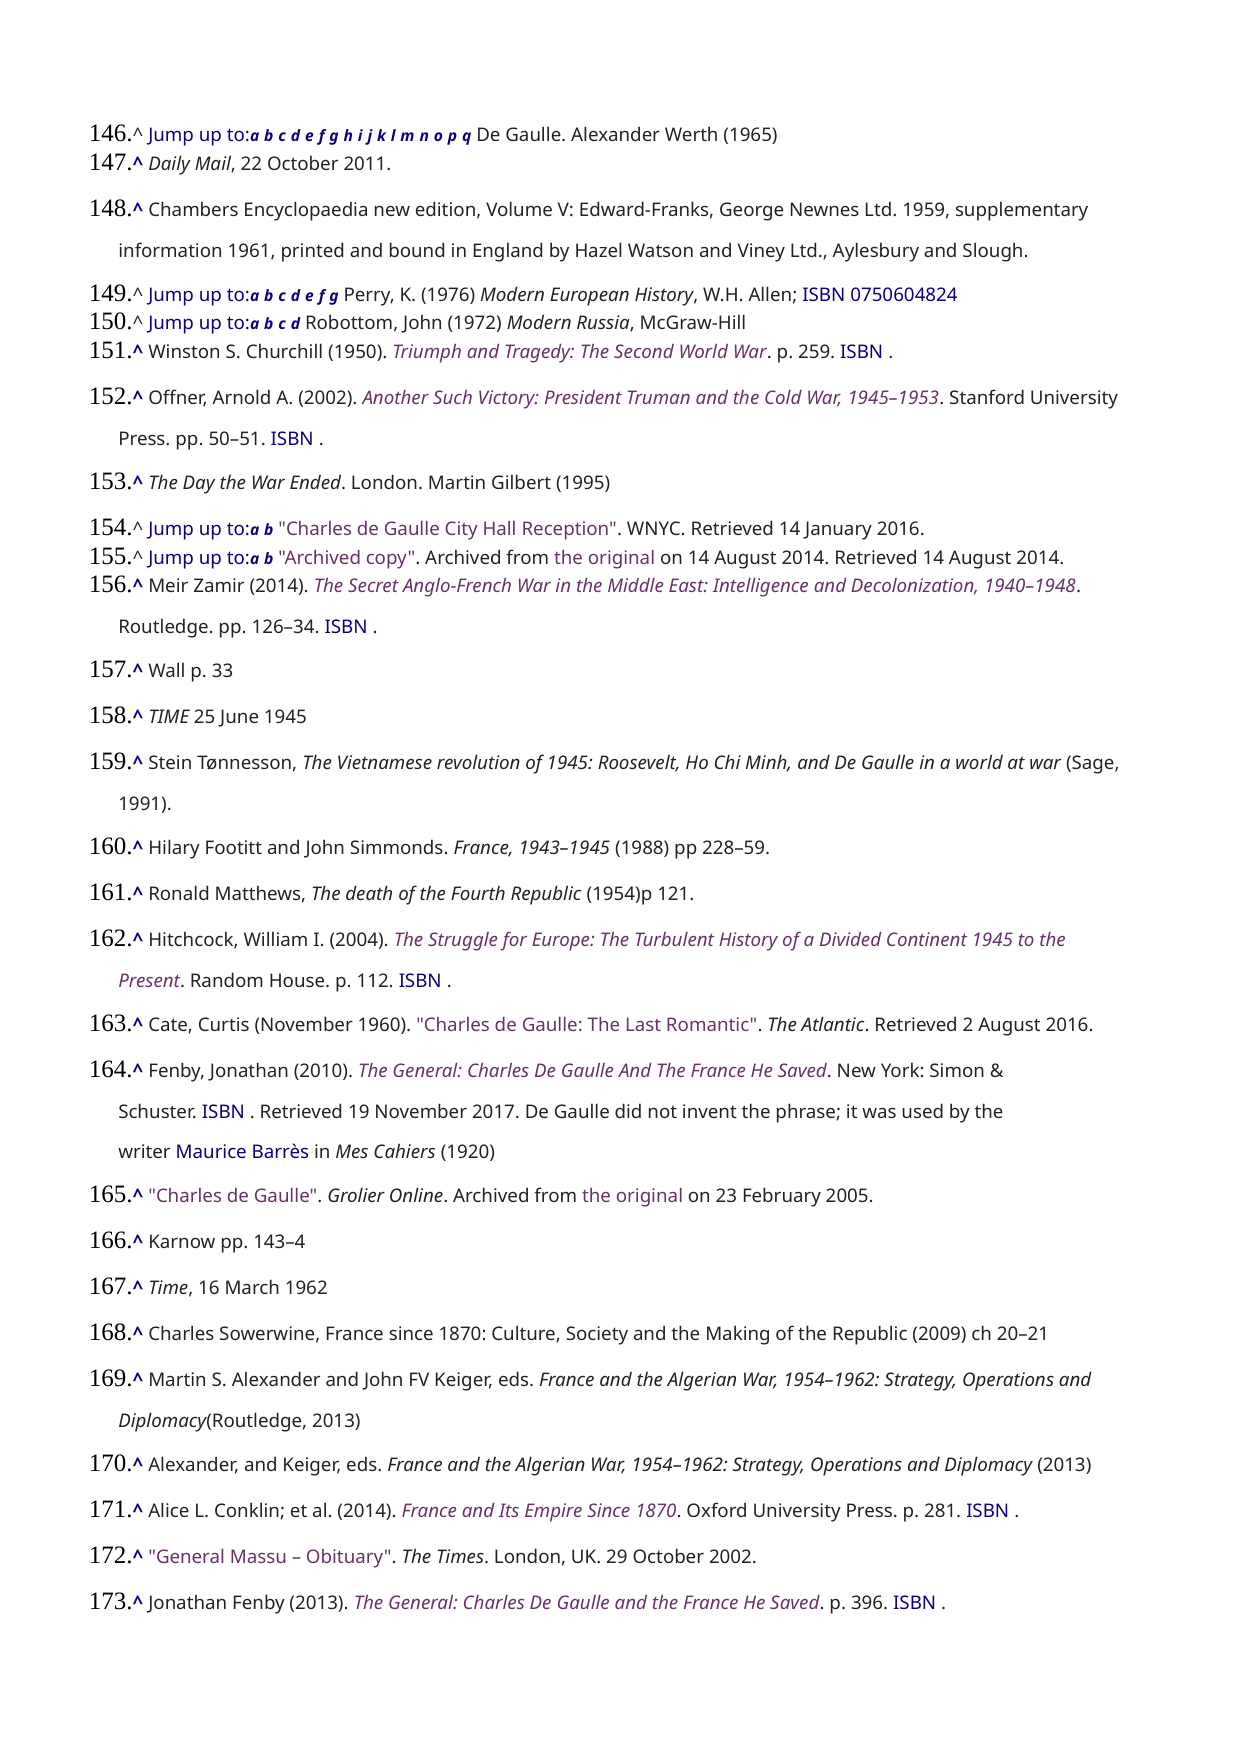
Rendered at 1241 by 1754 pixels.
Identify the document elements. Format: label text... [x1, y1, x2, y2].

list ^ Karnow pp. 143–4 [118, 1226, 1122, 1254]
list ^ TIME 25 June 1945 [118, 700, 1122, 729]
list ^ "Charles de Gaulle". Grolier Online. Archived from the original on 23 February 2005. [118, 1179, 1122, 1208]
list ^ Hitchcock, William I. (2004). The Struggle for Europe: The Turbulent History of a Divided Continent 1945 to the Present. Random House. p. 112. ISBN . [118, 923, 1122, 993]
list ^ Jonathan Fenby (2013). The General: Charles De Gaulle and the France He Saved. p. 396. ISBN . [118, 1586, 1122, 1615]
list ^ Time, 16 March 1962 [118, 1271, 1122, 1300]
list ^ Wall p. 33 [118, 654, 1122, 683]
list ^ Alice L. Conklin; et al. (2014). France and Its Empire Since 1870. Oxford University Press. p. 281. ISBN . [118, 1494, 1122, 1523]
list ^ Ronald Matthews, The death of the Fourth Republic (1954)p 121. [118, 877, 1122, 906]
list ^ Charles Sowerwine, France since 1870: Culture, Society and the Making of the Republic (2009) ch 20–21 [118, 1317, 1122, 1346]
list ^ Hilary Footitt and John Simmonds. France, 1943–1945 (1988) pp 228–59. [118, 831, 1122, 860]
list ^ "General Massu – Obituary". The Times. London, UK. 29 October 2002. [118, 1540, 1122, 1569]
list ^ Stein Tønnesson, The Vietnamese revolution of 1945: Roosevelt, Ho Chi Minh, and De Gaulle in a world at war (Sage, 1991). [118, 746, 1122, 816]
list ^ Cate, Curtis (November 1960). "Charles de Gaulle: The Last Romantic". The Atlantic. Retrieved 2 August 2016. [118, 1008, 1122, 1037]
list ^ Jump up to:a b "Charles de Gaulle City Hall Reception". WNYC. Retrieved 14 January 2016. [118, 512, 1122, 541]
list ^ Chambers Encyclopaedia new edition, Volume V: Edward-Franks, George Newnes Ltd. 1959, supplementary information 1961, printed and bound in England by Hazel Watson and Viney Ltd., Aylesbury and Slough. [118, 193, 1122, 262]
list ^ Fenby, Jonathan (2010). The General: Charles De Gaulle And The France He Saved. New York: Simon & Schuster. ISBN . Retrieved 19 November 2017. De Gaulle did not invent the phrase; it was used by the writer Maurice Barrès in Mes Cahiers (1920) [118, 1054, 1122, 1164]
list ^ Jump up to:a b "Archived copy". Archived from the original on 14 August 2014. Retrieved 14 August 2014. [118, 541, 1122, 569]
list ^ Winston S. Churchill (1950). Triumph and Tragedy: The Second World War. p. 259. ISBN . [118, 335, 1122, 364]
list ^ Meir Zamir (2014). The Secret Anglo-French War in the Middle East: Intelligence and Decolonization, 1940–1948. Routledge. pp. 126–34. ISBN . [118, 569, 1122, 639]
list ^ Jump up to:a b c d e f g h i j k l m n o p q De Gaulle. Alexander Werth (1965) [118, 118, 1122, 147]
list ^ Offner, Arnold A. (2002). Another Such Victory: President Truman and the Cold War, 1945–1953. Stanford University Press. pp. 50–51. ISBN . [118, 381, 1122, 451]
list ^ Daily Mail, 22 October 2011. [118, 147, 1122, 176]
list ^ The Day the War Ended. London. Martin Gilbert (1995) [118, 466, 1122, 495]
list ^ Alexander, and Keiger, eds. France and the Algerian War, 1954–1962: Strategy, Operations and Diplomacy (2013) [118, 1448, 1122, 1477]
list ^ Martin S. Alexander and John FV Keiger, eds. France and the Algerian War, 1954–1962: Strategy, Operations and Diplomacy(Routledge, 2013) [118, 1363, 1122, 1433]
list ^ Jump up to:a b c d e f g Perry, K. (1976) Modern European History, W.H. Allen; ISBN 0750604824 [118, 278, 1122, 306]
list ^ Jump up to:a b c d Robottom, John (1972) Modern Russia, McGraw-Hill [118, 306, 1122, 335]
